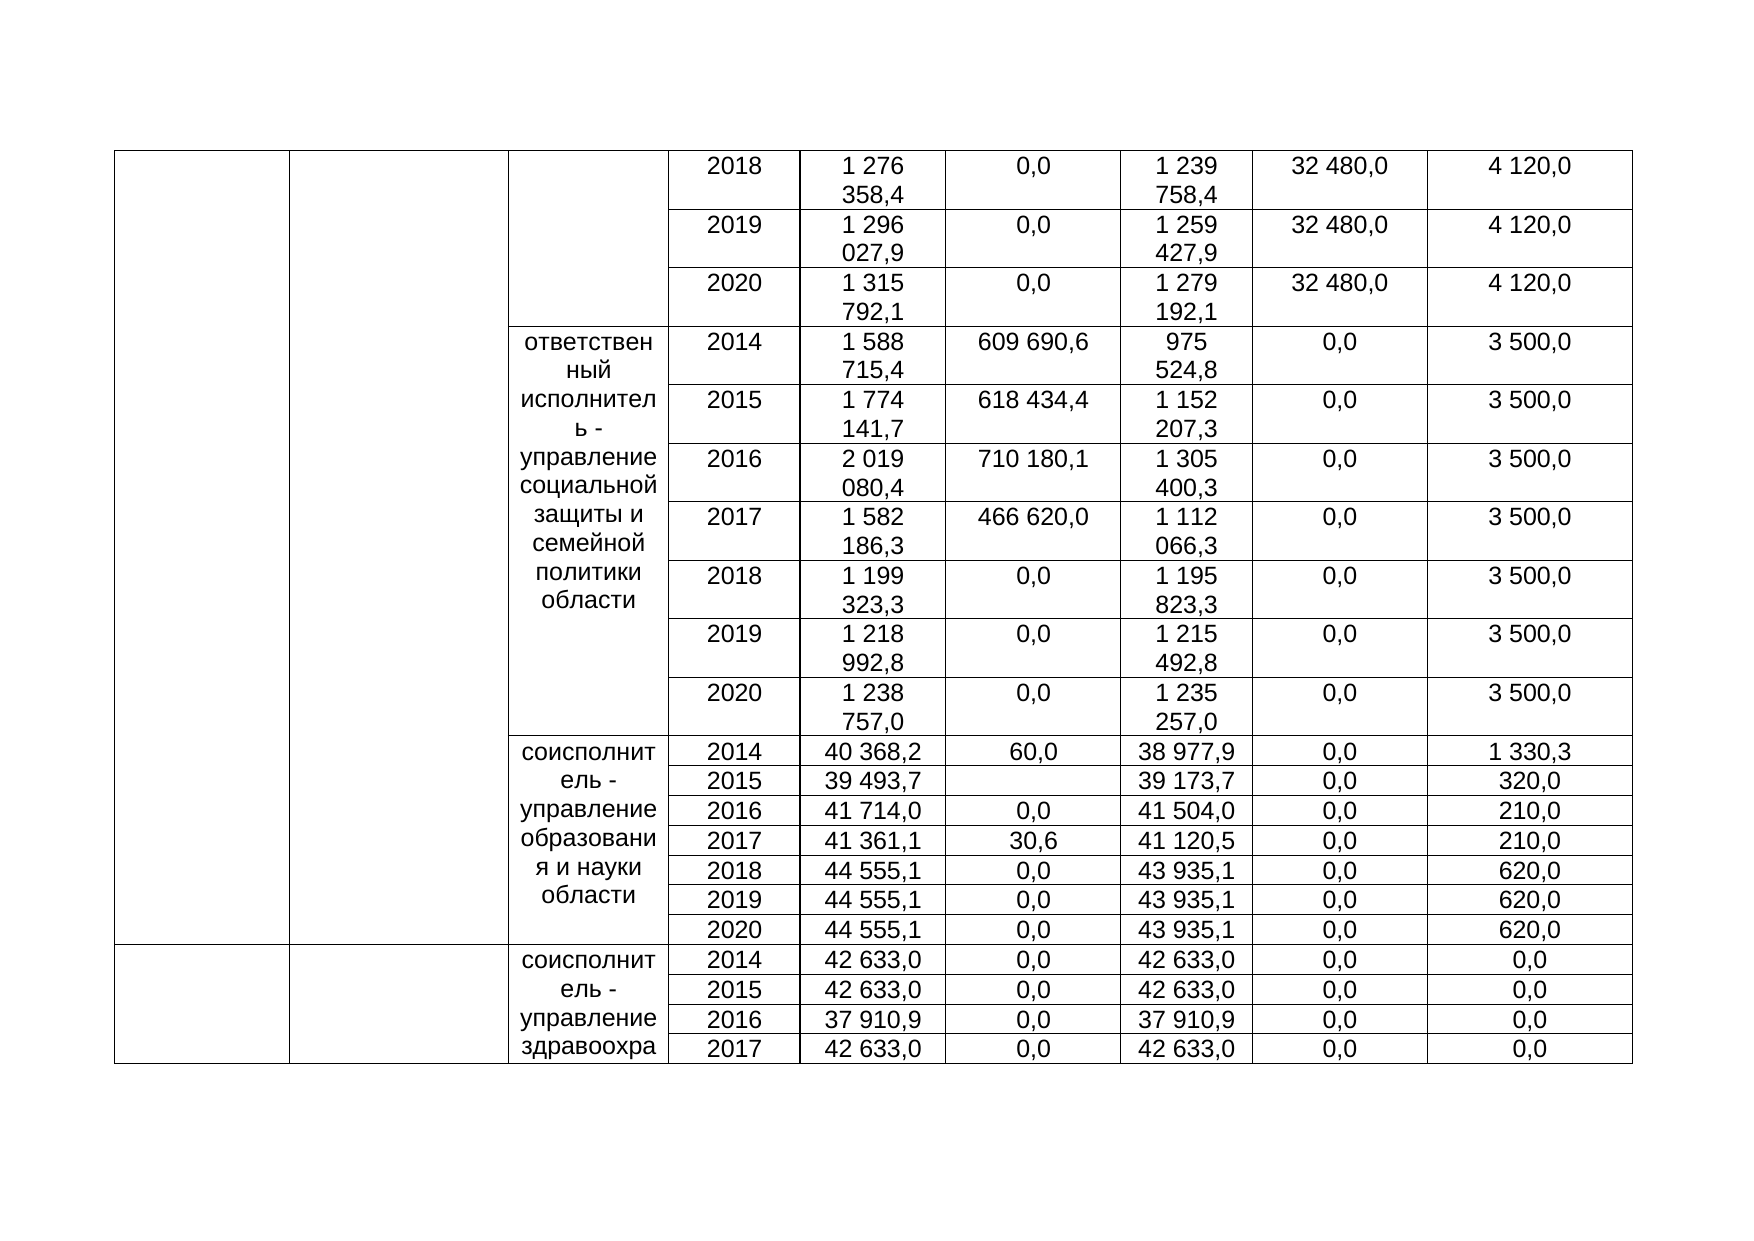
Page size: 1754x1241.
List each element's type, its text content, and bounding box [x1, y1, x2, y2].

table_cell 4 120,0 [1428, 268, 1632, 326]
table_cell 1 238 757,0 [801, 678, 945, 735]
table_cell 2019 [669, 885, 799, 914]
table_cell 0,0 [1428, 945, 1632, 974]
table_cell 0,0 [1253, 561, 1427, 618]
table_cell 1 588 715,4 [801, 327, 945, 384]
table_cell 0,0 [946, 210, 1120, 267]
table_cell 3 500,0 [1428, 444, 1632, 501]
table_cell 42 633,0 [801, 1034, 945, 1063]
table_cell 41 361,1 [801, 826, 945, 854]
table_cell 43 935,1 [1121, 885, 1252, 914]
table_cell 0,0 [1253, 327, 1427, 384]
table_cell 1 218 992,8 [801, 619, 945, 677]
table_cell 1 330,3 [1428, 736, 1632, 765]
table_cell 0,0 [946, 151, 1120, 208]
table_cell 30,6 [946, 826, 1120, 854]
table_cell 0,0 [946, 915, 1120, 944]
table_cell 710 180,1 [946, 444, 1120, 501]
table_cell 2020 [669, 268, 799, 326]
table_cell 44 555,1 [801, 885, 945, 914]
table_cell 2017 [669, 502, 799, 560]
table_cell 32 480,0 [1253, 151, 1427, 208]
table_cell 41 714,0 [801, 796, 945, 825]
table_cell 1 239 758,4 [1121, 151, 1252, 208]
table_cell 37 910,9 [801, 1005, 945, 1033]
table_cell 210,0 [1428, 826, 1632, 854]
table_cell [509, 151, 668, 326]
table_cell 4 120,0 [1428, 210, 1632, 267]
table_cell 1 276 358,4 [801, 151, 945, 208]
table_cell 42 633,0 [801, 945, 945, 974]
table_cell [946, 766, 1120, 795]
table_cell 0,0 [946, 678, 1120, 735]
table_cell 1 235 257,0 [1121, 678, 1252, 735]
table_cell 2016 [669, 444, 799, 501]
table_cell 44 555,1 [801, 856, 945, 884]
table_cell 40 368,2 [801, 736, 945, 765]
table_cell [290, 945, 508, 1063]
table_cell 0,0 [1253, 766, 1427, 795]
table_cell 0,0 [1253, 444, 1427, 501]
table_cell 3 500,0 [1428, 619, 1632, 677]
table_cell 37 910,9 [1121, 1005, 1252, 1033]
table_cell 2020 [669, 915, 799, 944]
table_cell 2014 [669, 736, 799, 765]
table_cell 1 152 207,3 [1121, 385, 1252, 443]
table_cell 1 215 492,8 [1121, 619, 1252, 677]
table_cell 1 199 323,3 [801, 561, 945, 618]
table_cell 2016 [669, 1005, 799, 1033]
table_cell 0,0 [946, 975, 1120, 1003]
table_cell 2016 [669, 796, 799, 825]
table_cell 3 500,0 [1428, 385, 1632, 443]
table_cell 41 120,5 [1121, 826, 1252, 854]
table_cell 0,0 [1253, 1034, 1427, 1063]
table_cell 3 500,0 [1428, 327, 1632, 384]
table_cell 2018 [669, 151, 799, 208]
table_cell 2020 [669, 678, 799, 735]
table_cell 4 120,0 [1428, 151, 1632, 208]
table_cell 1 296 027,9 [801, 210, 945, 267]
table_cell 0,0 [1428, 1034, 1632, 1063]
table_cell 618 434,4 [946, 385, 1120, 443]
table_cell 0,0 [946, 1005, 1120, 1033]
table_cell 0,0 [1253, 385, 1427, 443]
table_cell 0,0 [1253, 915, 1427, 944]
table_cell 3 500,0 [1428, 561, 1632, 618]
table_cell 0,0 [1253, 502, 1427, 560]
table_cell 0,0 [946, 885, 1120, 914]
table_cell 2014 [669, 945, 799, 974]
table_cell 2017 [669, 826, 799, 854]
table_cell [290, 151, 508, 944]
table_cell 42 633,0 [1121, 975, 1252, 1003]
table_cell 42 633,0 [1121, 945, 1252, 974]
table_cell 60,0 [946, 736, 1120, 765]
table_cell 41 504,0 [1121, 796, 1252, 825]
table_cell 0,0 [1253, 856, 1427, 884]
table_cell 210,0 [1428, 796, 1632, 825]
table_cell 0,0 [1253, 1005, 1427, 1033]
table_cell 975 524,8 [1121, 327, 1252, 384]
table_cell 609 690,6 [946, 327, 1120, 384]
table_cell 0,0 [1253, 975, 1427, 1003]
table_cell 0,0 [1253, 619, 1427, 677]
table_cell 1 195 823,3 [1121, 561, 1252, 618]
table_cell [115, 945, 289, 1063]
table_cell 620,0 [1428, 856, 1632, 884]
table_cell 0,0 [1428, 1005, 1632, 1033]
table_cell 0,0 [1253, 796, 1427, 825]
table_cell 1 305 400,3 [1121, 444, 1252, 501]
table_cell 2015 [669, 385, 799, 443]
table_cell 0,0 [946, 796, 1120, 825]
table_cell 32 480,0 [1253, 210, 1427, 267]
table_cell 1 112 066,3 [1121, 502, 1252, 560]
table_cell 2019 [669, 210, 799, 267]
table_cell 43 935,1 [1121, 915, 1252, 944]
table_cell 42 633,0 [801, 975, 945, 1003]
table_cell 620,0 [1428, 915, 1632, 944]
table_cell 2018 [669, 856, 799, 884]
table_cell 2018 [669, 561, 799, 618]
table_cell 39 173,7 [1121, 766, 1252, 795]
table_cell 2014 [669, 327, 799, 384]
table_cell соисполнитель - управление здравоохра [509, 945, 668, 1063]
table_cell 39 493,7 [801, 766, 945, 795]
table_cell 0,0 [1253, 826, 1427, 854]
table_cell 620,0 [1428, 885, 1632, 914]
table_cell 1 279 192,1 [1121, 268, 1252, 326]
table_cell 3 500,0 [1428, 502, 1632, 560]
table_cell соисполнитель - управление образования и науки области [509, 736, 668, 944]
table_cell 1 774 141,7 [801, 385, 945, 443]
table_cell 1 582 186,3 [801, 502, 945, 560]
table_cell 44 555,1 [801, 915, 945, 944]
table_cell 38 977,9 [1121, 736, 1252, 765]
table_cell 0,0 [1253, 736, 1427, 765]
table_cell 0,0 [946, 561, 1120, 618]
table_cell [115, 151, 289, 944]
table_cell 43 935,1 [1121, 856, 1252, 884]
table_cell 0,0 [946, 945, 1120, 974]
table_cell 0,0 [1253, 885, 1427, 914]
table_cell 466 620,0 [946, 502, 1120, 560]
table_cell 0,0 [946, 268, 1120, 326]
table_cell 2 019 080,4 [801, 444, 945, 501]
table_cell 2015 [669, 766, 799, 795]
table_cell 42 633,0 [1121, 1034, 1252, 1063]
table_cell 3 500,0 [1428, 678, 1632, 735]
table_cell 0,0 [946, 856, 1120, 884]
table_cell 2015 [669, 975, 799, 1003]
table_cell 1 259 427,9 [1121, 210, 1252, 267]
table_cell 0,0 [1428, 975, 1632, 1003]
table_cell 32 480,0 [1253, 268, 1427, 326]
table_cell 0,0 [1253, 678, 1427, 735]
table_cell ответственный исполнитель - управление социальной защиты и семейной политики области [509, 327, 668, 735]
table_cell 1 315 792,1 [801, 268, 945, 326]
table_cell 0,0 [1253, 945, 1427, 974]
table_cell 0,0 [946, 1034, 1120, 1063]
table_cell 0,0 [946, 619, 1120, 677]
table_cell 320,0 [1428, 766, 1632, 795]
table_cell 2019 [669, 619, 799, 677]
table_cell 2017 [669, 1034, 799, 1063]
